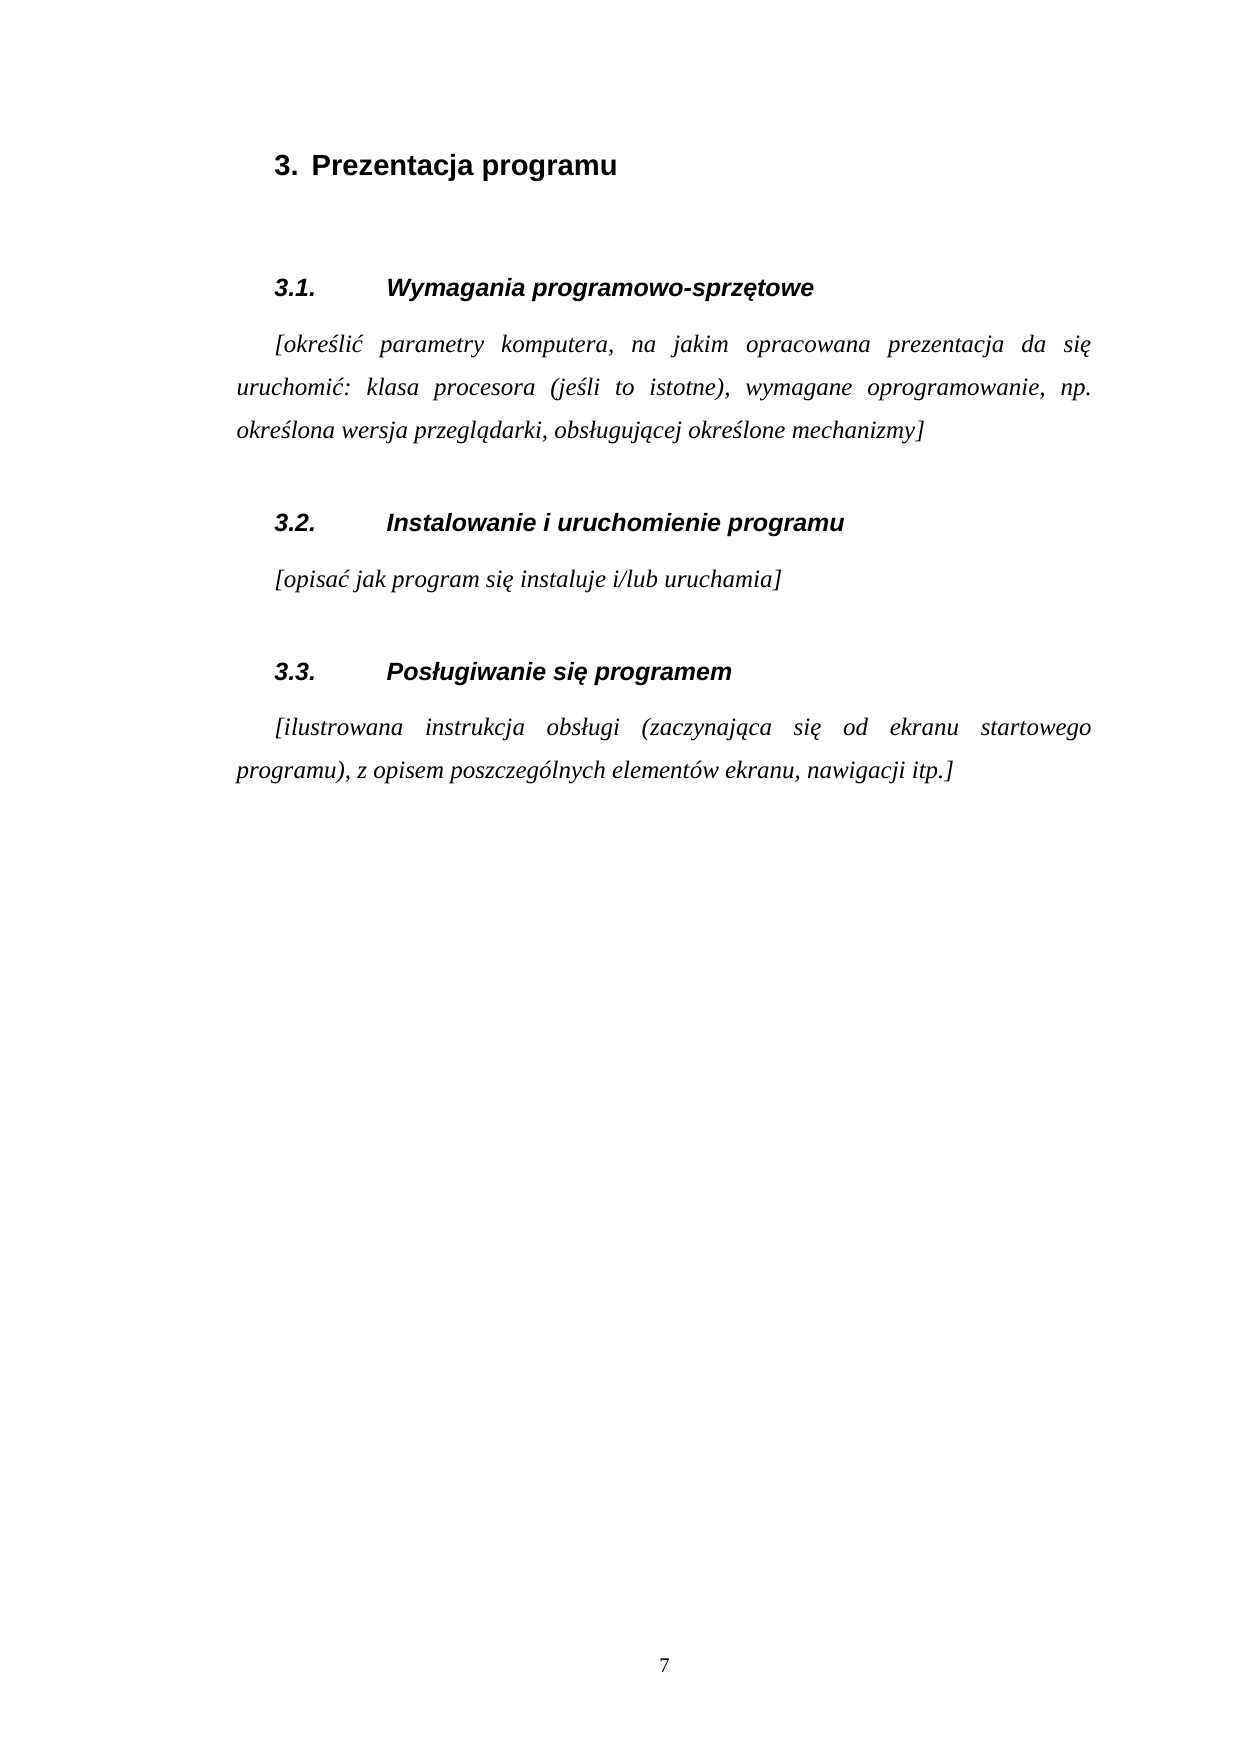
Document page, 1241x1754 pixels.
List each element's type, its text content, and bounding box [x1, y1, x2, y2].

subtitle Prezentacja programu [236, 148, 1092, 181]
subtitle Instalowanie i uruchomienie programu [236, 508, 1092, 537]
text [opisać jak program się instaluje i/lub uruchamia] [236, 564, 1092, 592]
subtitle Posługiwanie się programem [236, 657, 1092, 686]
text [określić parametry komputera, na jakim opracowana prezentacja da się uruchomić: klasa procesora (jeśli to istotne), wymagane oprogramowanie, np. określona wersja przeglądarki, obsługującej określone mechanizmy] [236, 329, 1092, 444]
text [ilustrowana instrukcja obsługi (zaczynająca się od ekranu startowego programu), z opisem poszczególnych elementów ekranu, nawigacji itp.] [236, 712, 1092, 784]
subtitle Wymagania programowo-sprzętowe [236, 273, 1092, 302]
